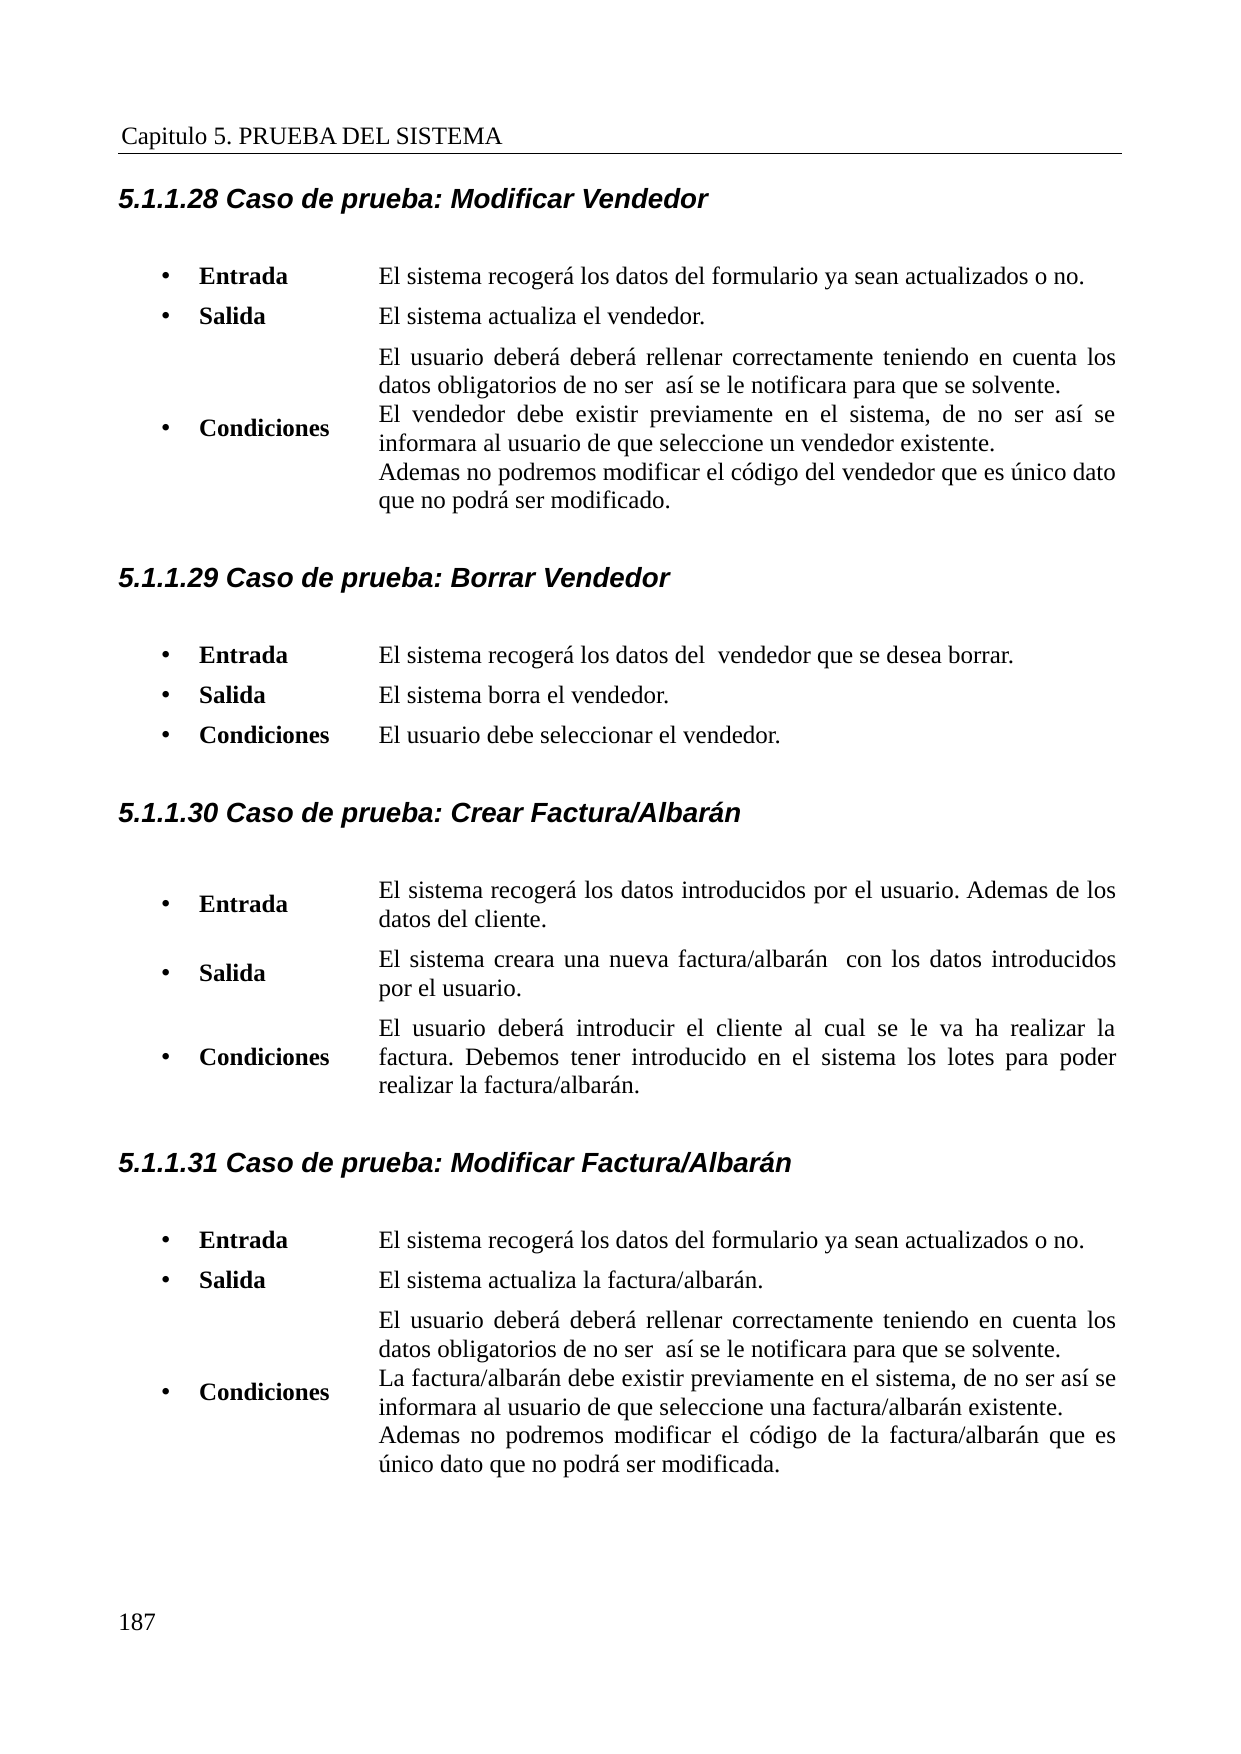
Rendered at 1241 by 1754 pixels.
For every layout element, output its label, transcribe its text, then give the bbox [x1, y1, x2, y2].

table_cell El usuario debe seleccionar el vendedor. [373, 715, 1123, 755]
table_cell El sistema actualiza la factura/albarán. [373, 1259, 1123, 1299]
table_cell Condiciones [118, 715, 373, 755]
table_header Entrada [118, 255, 373, 296]
table_header El sistema recogerá los datos del formulario ya sean actualizados o no. [373, 255, 1123, 296]
table_cell Salida [118, 674, 373, 714]
table_cell Salida [118, 296, 373, 336]
table_header El sistema recogerá los datos introducidos por el usuario. Ademas de los datos del cliente. [373, 869, 1123, 938]
table_cell Condiciones [118, 336, 373, 520]
table_header Entrada [118, 869, 373, 938]
table_cell El sistema borra el vendedor. [373, 674, 1123, 714]
table_cell Salida [118, 1259, 373, 1299]
table_cell Condiciones [118, 1007, 373, 1105]
subtitle 5.1.1.30 Caso de prueba: Crear Factura/Albarán [118, 796, 1122, 828]
table_cell Salida [118, 938, 373, 1007]
table_header El sistema recogerá los datos del formulario ya sean actualizados o no. [373, 1219, 1123, 1259]
subtitle 5.1.1.31 Caso de prueba: Modificar Factura/Albarán [118, 1146, 1122, 1178]
table_cell Condiciones [118, 1300, 373, 1483]
table_cell El sistema creara una nueva factura/albarán con los datos introducidos por el usuario. [373, 938, 1123, 1007]
table_header Entrada [118, 634, 373, 674]
table_cell El sistema actualiza el vendedor. [373, 296, 1123, 336]
subtitle 5.1.1.29 Caso de prueba: Borrar Vendedor [118, 561, 1122, 593]
table_header Entrada [118, 1219, 373, 1259]
table_cell El usuario deberá deberá rellenar correctamente teniendo en cuenta los datos obligatorios de no ser así se le notificara para que se solvente. La factura/albarán debe existir previamente en el sistema, de no ser así se informara al usuario de que seleccione una factura/albarán existente. Ademas no podremos modificar el código de la factura/albarán que es único dato que no podrá ser modificada. [373, 1300, 1123, 1483]
table_cell El usuario deberá introducir el cliente al cual se le va ha realizar la factura. Debemos tener introducido en el sistema los lotes para poder realizar la factura/albarán. [373, 1007, 1123, 1105]
table_cell El usuario deberá deberá rellenar correctamente teniendo en cuenta los datos obligatorios de no ser así se le notificara para que se solvente. El vendedor debe existir previamente en el sistema, de no ser así se informara al usuario de que seleccione un vendedor existente. Ademas no podremos modificar el código del vendedor que es único dato que no podrá ser modificado. [373, 336, 1123, 520]
subtitle 5.1.1.28 Caso de prueba: Modificar Vendedor [118, 182, 1122, 214]
table_header El sistema recogerá los datos del vendedor que se desea borrar. [373, 634, 1123, 674]
